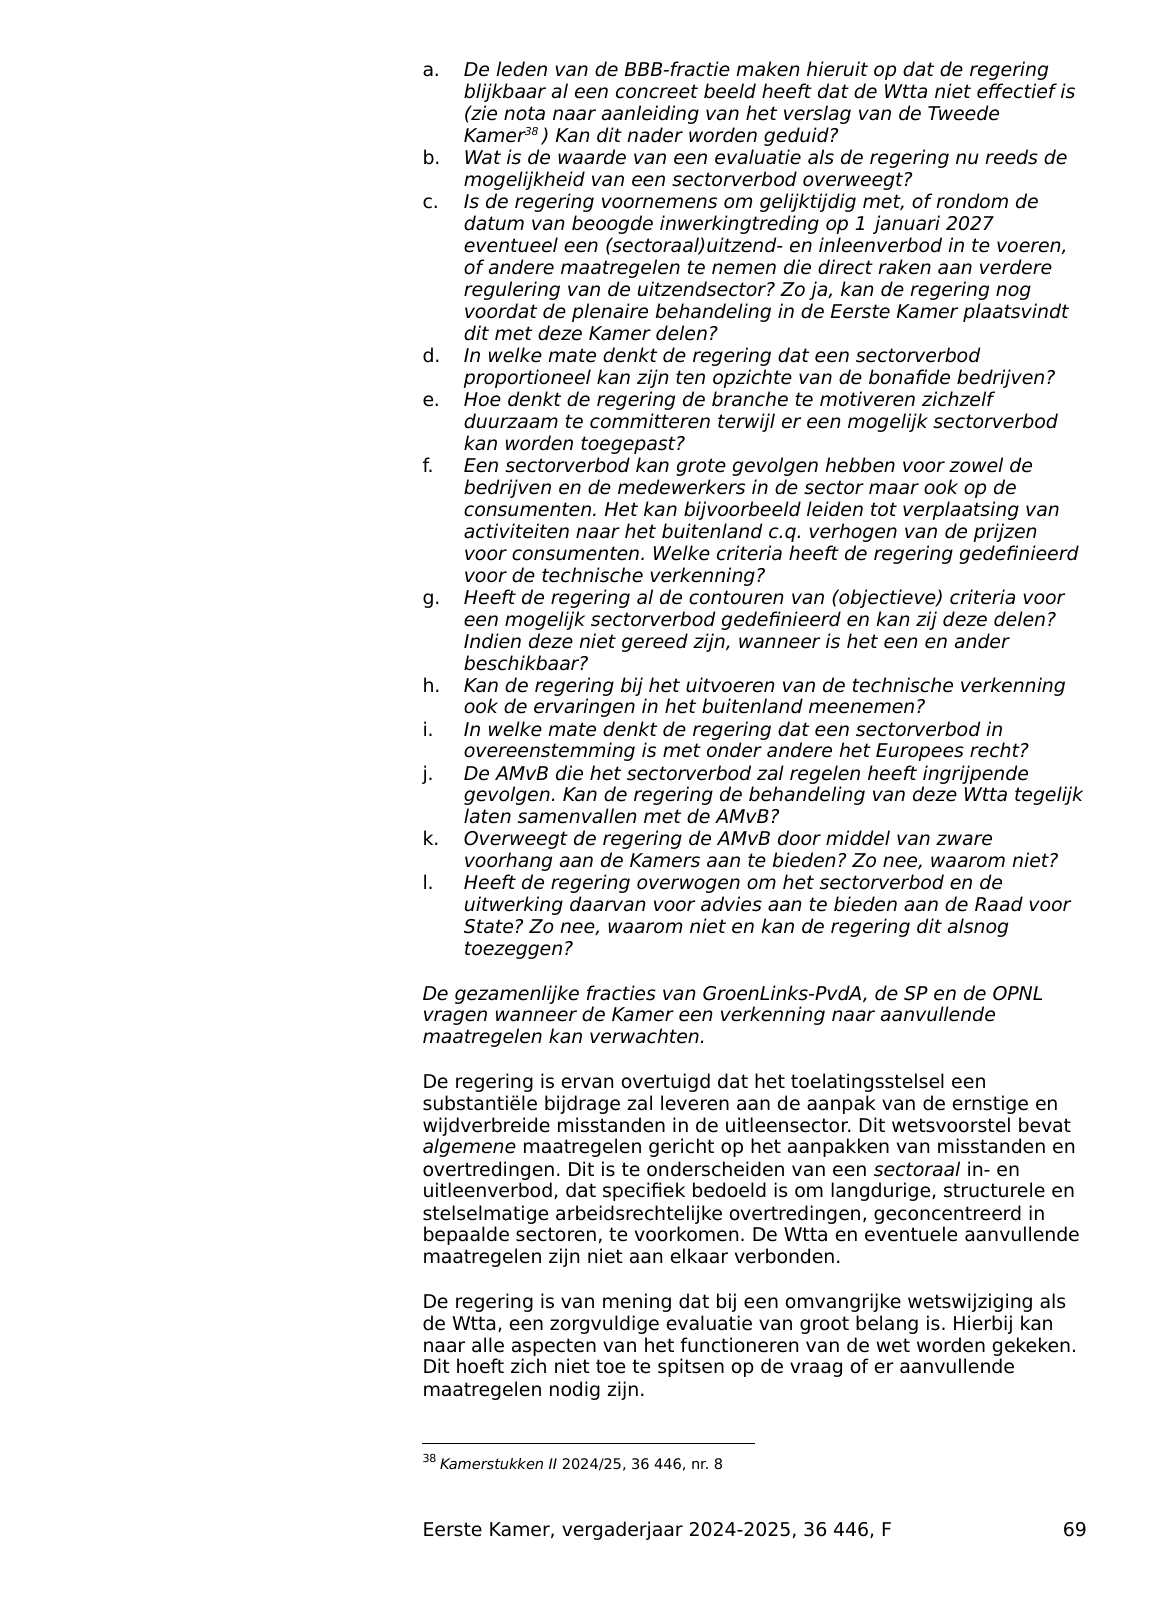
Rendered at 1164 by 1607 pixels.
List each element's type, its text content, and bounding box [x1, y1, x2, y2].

text a. De leden van de BBB-fractie maken hieruit op dat de regering blijkbaar al een concreet beeld heeft dat de Wtta niet effectief is (zie nota naar aanleiding van het verslag van de Tweede Kamer) Kan dit nader worden geduid? [422, 59, 1087, 147]
text h. Kan de regering bij het uitvoeren van de technische verkenning ook de ervaringen in het buitenland meenemen? [422, 674, 1087, 718]
text De regering is ervan overtuigd dat het toelatingsstelsel een substantiële bijdrage zal leveren aan de aanpak van de ernstige en wijdverbreide misstanden in de uitleensector. Dit wetsvoorstel bevat algemene maatregelen gericht op het aanpakken van misstanden en overtredingen. Dit is te onderscheiden van een sectoraal in- en uitleenverbod, dat specifiek bedoeld is om langdurige, structurele en stelselmatige arbeidsrechtelijke overtredingen, geconcentreerd in bepaalde sectoren, te voorkomen. De Wtta en eventuele aanvullende maatregelen zijn niet aan elkaar verbonden. [422, 1071, 1087, 1268]
text l. Heeft de regering overwogen om het sectorverbod en de uitwerking daarvan voor advies aan te bieden aan de Raad voor State? Zo nee, waarom niet en kan de regering dit alsnog toezeggen? [422, 872, 1087, 960]
text f. Een sectorverbod kan grote gevolgen hebben voor zowel de bedrijven en de medewerkers in de sector maar ook op de consumenten. Het kan bijvoorbeeld leiden tot verplaatsing van activiteiten naar het buitenland c.q. verhogen van de prijzen voor consumenten. Welke criteria heeft de regering gedefinieerd voor de technische verkenning? [422, 455, 1087, 587]
text Kamerstukken II 2024/25, 36 446, nr. 8 [422, 1452, 1087, 1474]
text b. Wat is de waarde van een evaluatie als de regering nu reeds de mogelijkheid van een sectorverbod overweegt? [422, 147, 1087, 191]
text j. De AMvB die het sectorverbod zal regelen heeft ingrijpende gevolgen. Kan de regering de behandeling van deze Wtta tegelijk laten samenvallen met de AMvB? [422, 762, 1087, 828]
text De gezamenlijke fracties van GroenLinks-PvdA, de SP en de OPNL vragen wanneer de Kamer een verkenning naar aanvullende maatregelen kan verwachten. [422, 982, 1087, 1048]
text De regering is van mening dat bij een omvangrijke wetswijziging als de Wtta, een zorgvuldige evaluatie van groot belang is. Hierbij kan naar alle aspecten van het functioneren van de wet worden gekeken. Dit hoeft zich niet toe te spitsen op de vraag of er aanvullende maatregelen nodig zijn. [422, 1291, 1087, 1400]
text i. In welke mate denkt de regering dat een sectorverbod in overeenstemming is met onder andere het Europees recht? [422, 718, 1087, 762]
text e. Hoe denkt de regering de branche te motiveren zichzelf duurzaam te committeren terwijl er een mogelijk sectorverbod kan worden toegepast? [422, 389, 1087, 455]
text d. In welke mate denkt de regering dat een sectorverbod proportioneel kan zijn ten opzichte van de bonafide bedrijven? [422, 345, 1087, 389]
text c. Is de regering voornemens om gelijktijdig met, of rondom de datum van beoogde inwerkingtreding op 1 januari 2027 eventueel een (sectoraal)uitzend- en inleenverbod in te voeren, of andere maatregelen te nemen die direct raken aan verdere regulering van de uitzendsector? Zo ja, kan de regering nog voordat de plenaire behandeling in de Eerste Kamer plaatsvindt dit met deze Kamer delen? [422, 191, 1087, 345]
text k. Overweegt de regering de AMvB door middel van zware voorhang aan de Kamers aan te bieden? Zo nee, waarom niet? [422, 828, 1087, 872]
text g. Heeft de regering al de contouren van (objectieve) criteria voor een mogelijk sectorverbod gedefinieerd en kan zij deze delen? Indien deze niet gereed zijn, wanneer is het een en ander beschikbaar? [422, 587, 1087, 674]
